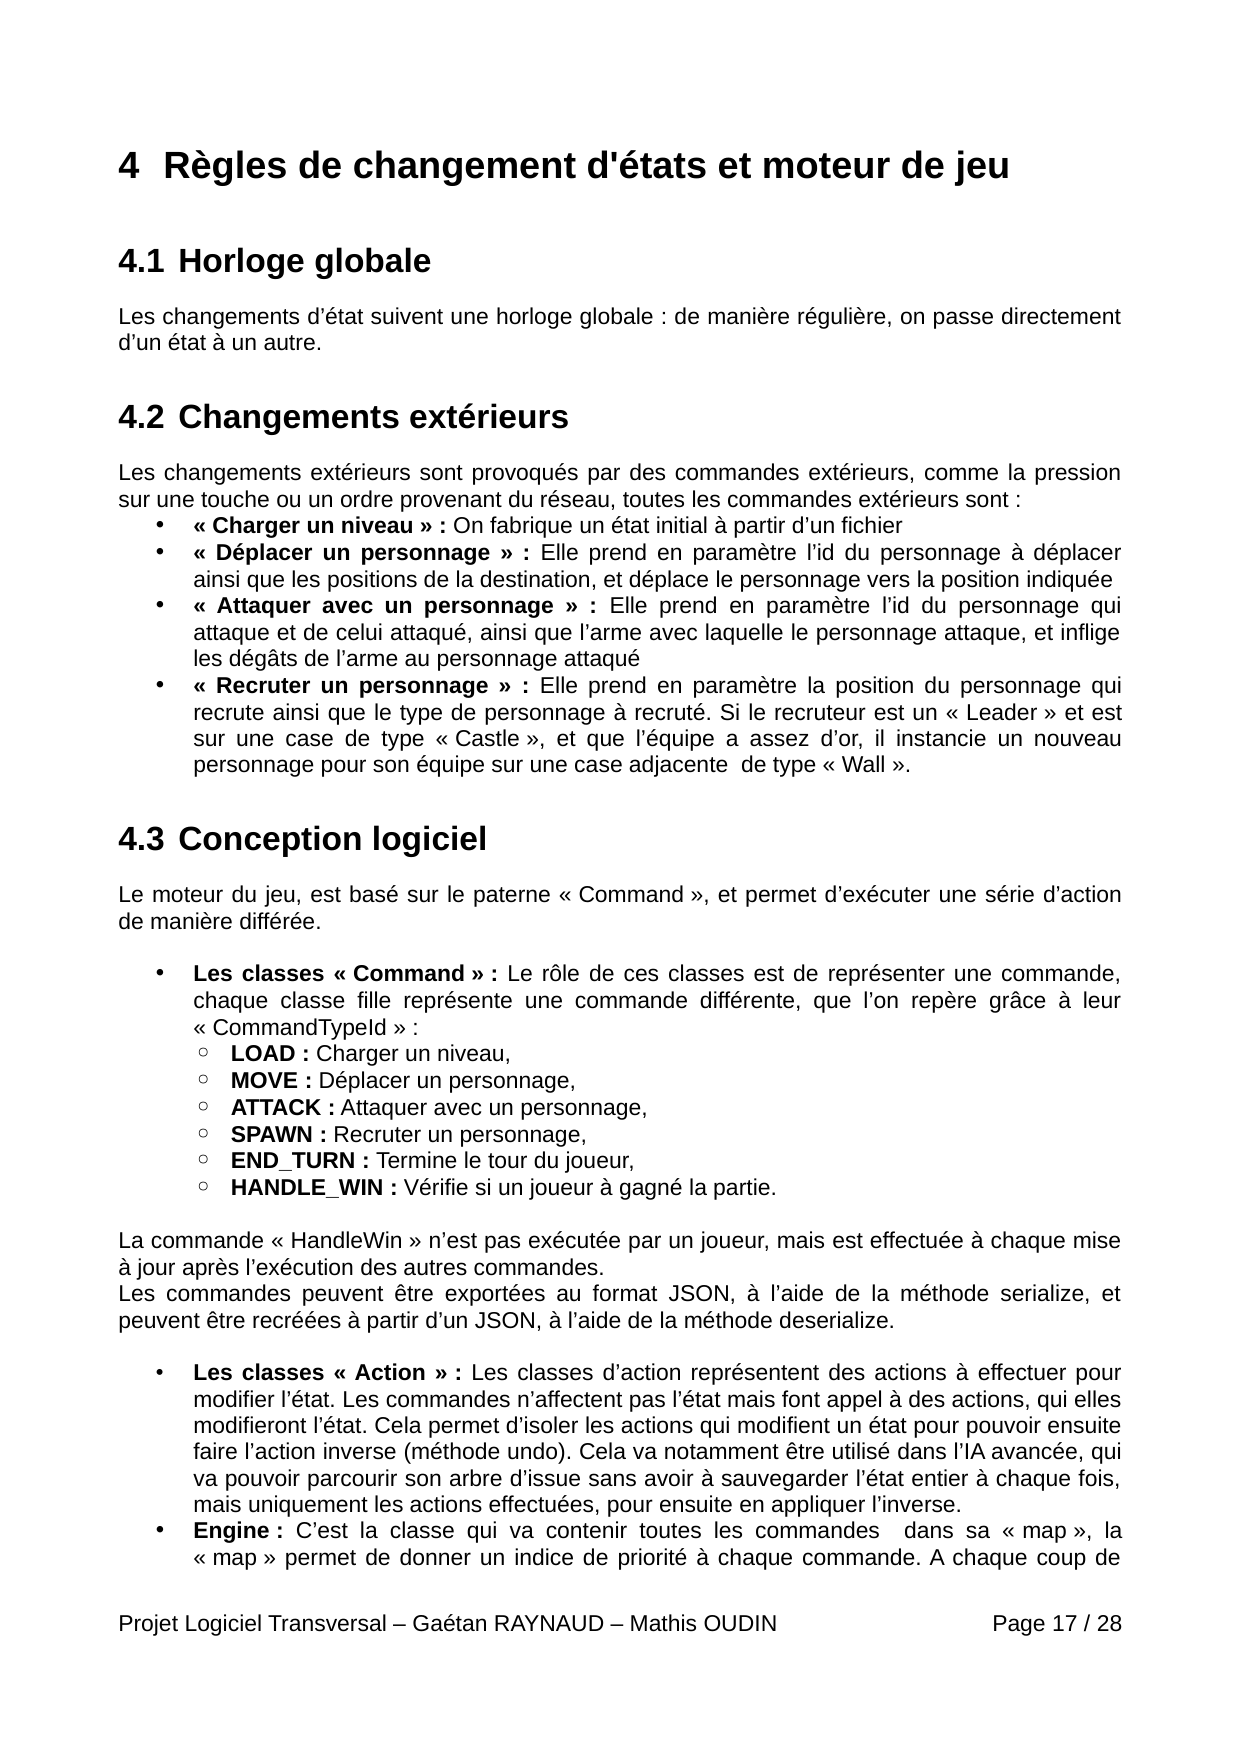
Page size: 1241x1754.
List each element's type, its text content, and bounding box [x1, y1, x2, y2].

subtitle Règles de changement d'états et moteur de jeu [118, 143, 1122, 187]
list END_TURN : Termine le tour du joueur, [193, 1147, 1122, 1174]
list ATTACK : Attaquer avec un personnage, [193, 1094, 1122, 1121]
list « Charger un niveau » : On fabrique un état initial à partir d’un fichier [156, 512, 1122, 539]
text Les changements extérieurs sont provoqués par des commandes extérieurs, comme la pression sur une touche ou un ordre provenant du réseau, toutes les commandes extérieurs sont : [118, 459, 1122, 512]
list HANDLE_WIN : Vérifie si un joueur à gagné la partie. [193, 1174, 1122, 1201]
list SPAWN : Recruter un personnage, [193, 1121, 1122, 1147]
list Les classes « Command » : Le rôle de ces classes est de représenter une commande, chaque classe fille représente une commande différente, que l’on repère grâce à leur « CommandTypeId » : [156, 960, 1122, 1040]
subtitle Conception logiciel [118, 819, 1122, 858]
list « Recruter un personnage » : Elle prend en paramètre la position du personnage qui recrute ainsi que le type de personnage à recruté. Si le recruteur est un « Leader » et est sur une case de type « Castle », et que l’équipe a assez d’or, il instancie un nouveau personnage pour son équipe sur une case adjacente de type « Wall ». [156, 672, 1122, 778]
list MOVE : Déplacer un personnage, [193, 1067, 1122, 1094]
subtitle Changements extérieurs [118, 397, 1122, 436]
subtitle Horloge globale [118, 241, 1122, 279]
text Les commandes peuvent être exportées au format JSON, à l’aide de la méthode serialize, et peuvent être recréées à partir d’un JSON, à l’aide de la méthode deserialize. [118, 1280, 1122, 1333]
text La commande « HandleWin » n’est pas exécutée par un joueur, mais est effectuée à chaque mise à jour après l’exécution des autres commandes. [118, 1227, 1122, 1280]
list « Déplacer un personnage » : Elle prend en paramètre l’id du personnage à déplacer ainsi que les positions de la destination, et déplace le personnage vers la position indiquée [156, 539, 1122, 592]
list Les classes « Action » : Les classes d’action représentent des actions à effectuer pour modifier l’état. Les commandes n’affectent pas l’état mais font appel à des actions, qui elles modifieront l’état. Cela permet d’isoler les actions qui modifient un état pour pouvoir ensuite faire l’action inverse (méthode undo). Cela va notamment être utilisé dans l’IA avancée, qui va pouvoir parcourir son arbre d’issue sans avoir à sauvegarder l’état entier à chaque fois, mais uniquement les actions effectuées, pour ensuite en appliquer l’inverse. [156, 1359, 1122, 1517]
list LOAD : Charger un niveau, [193, 1040, 1122, 1067]
text Le moteur du jeu, est basé sur le paterne « Command », et permet d’exécuter une série d’action de manière différée. [118, 881, 1122, 934]
text Les changements d’état suivent une horloge globale : de manière régulière, on passe directement d’un état à un autre. [118, 303, 1122, 356]
list « Attaquer avec un personnage » : Elle prend en paramètre l’id du personnage qui attaque et de celui attaqué, ainsi que l’arme avec laquelle le personnage attaque, et inflige les dégâts de l’arme au personnage attaqué [156, 592, 1122, 672]
list Engine : C’est la classe qui va contenir toutes les commandes dans sa « map », la « map » permet de donner un indice de priorité à chaque commande. A chaque coup de [156, 1517, 1122, 1571]
